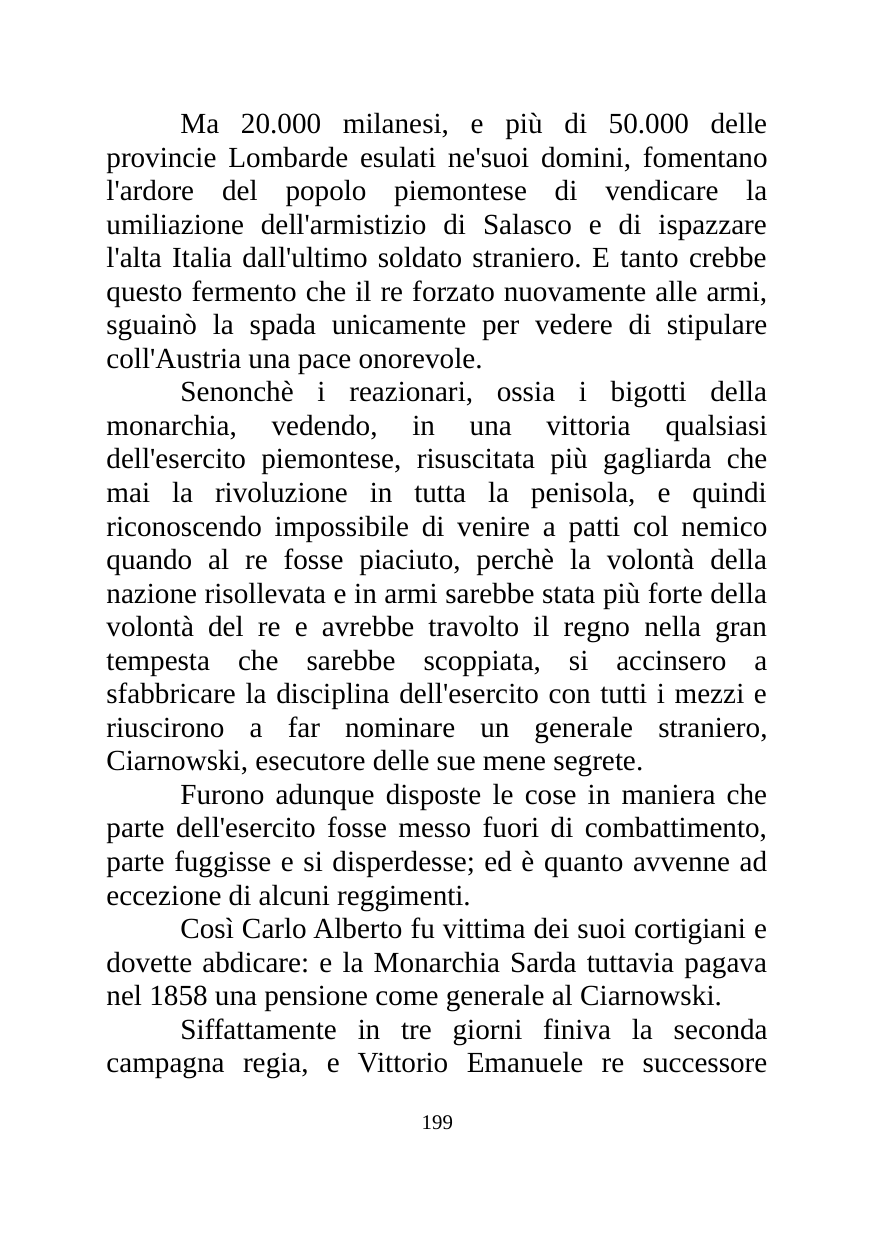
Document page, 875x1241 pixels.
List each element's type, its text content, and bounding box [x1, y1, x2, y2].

text Così Carlo Alberto fu vittima dei suoi cortigiani e dovette abdicare: e la Monarchia Sarda tuttavia pagava nel 1858 una pensione come generale al Ciarnowski. [106, 911, 768, 1012]
text Siffattamente in tre giorni finiva la seconda campagna regia, e Vittorio Emanuele re successore [106, 1012, 768, 1079]
text Furono adunque disposte le cose in maniera che parte dell'esercito fosse messo fuori di combattimento, parte fuggisse e si disperdesse; ed è quanto avvenne ad eccezione di alcuni reggimenti. [106, 777, 768, 911]
text Ma 20.000 milanesi, e più di 50.000 delle provincie Lombarde esulati ne'suoi domini, fomentano l'ardore del popolo piemontese di vendicare la umiliazione dell'armistizio di Salasco e di ispazzare l'alta Italia dall'ultimo soldato straniero. E tanto crebbe questo fermento che il re forzato nuovamente alle armi, sguainò la spada unicamente per vedere di stipulare coll'Austria una pace onorevole. [106, 106, 768, 374]
text Senonchè i reazionari, ossia i bigotti della monarchia, vedendo, in una vittoria qualsiasi dell'esercito piemontese, risuscitata più gagliarda che mai la rivoluzione in tutta la penisola, e quindi riconoscendo impossibile di venire a patti col nemico quando al re fosse piaciuto, perchè la volontà della nazione risollevata e in armi sarebbe stata più forte della volontà del re e avrebbe travolto il regno nella gran tempesta che sarebbe scoppiata, si accinsero a sfabbricare la disciplina dell'esercito con tutti i mezzi e riuscirono a far nominare un generale straniero, Ciarnowski, esecutore delle sue mene segrete. [106, 374, 768, 777]
